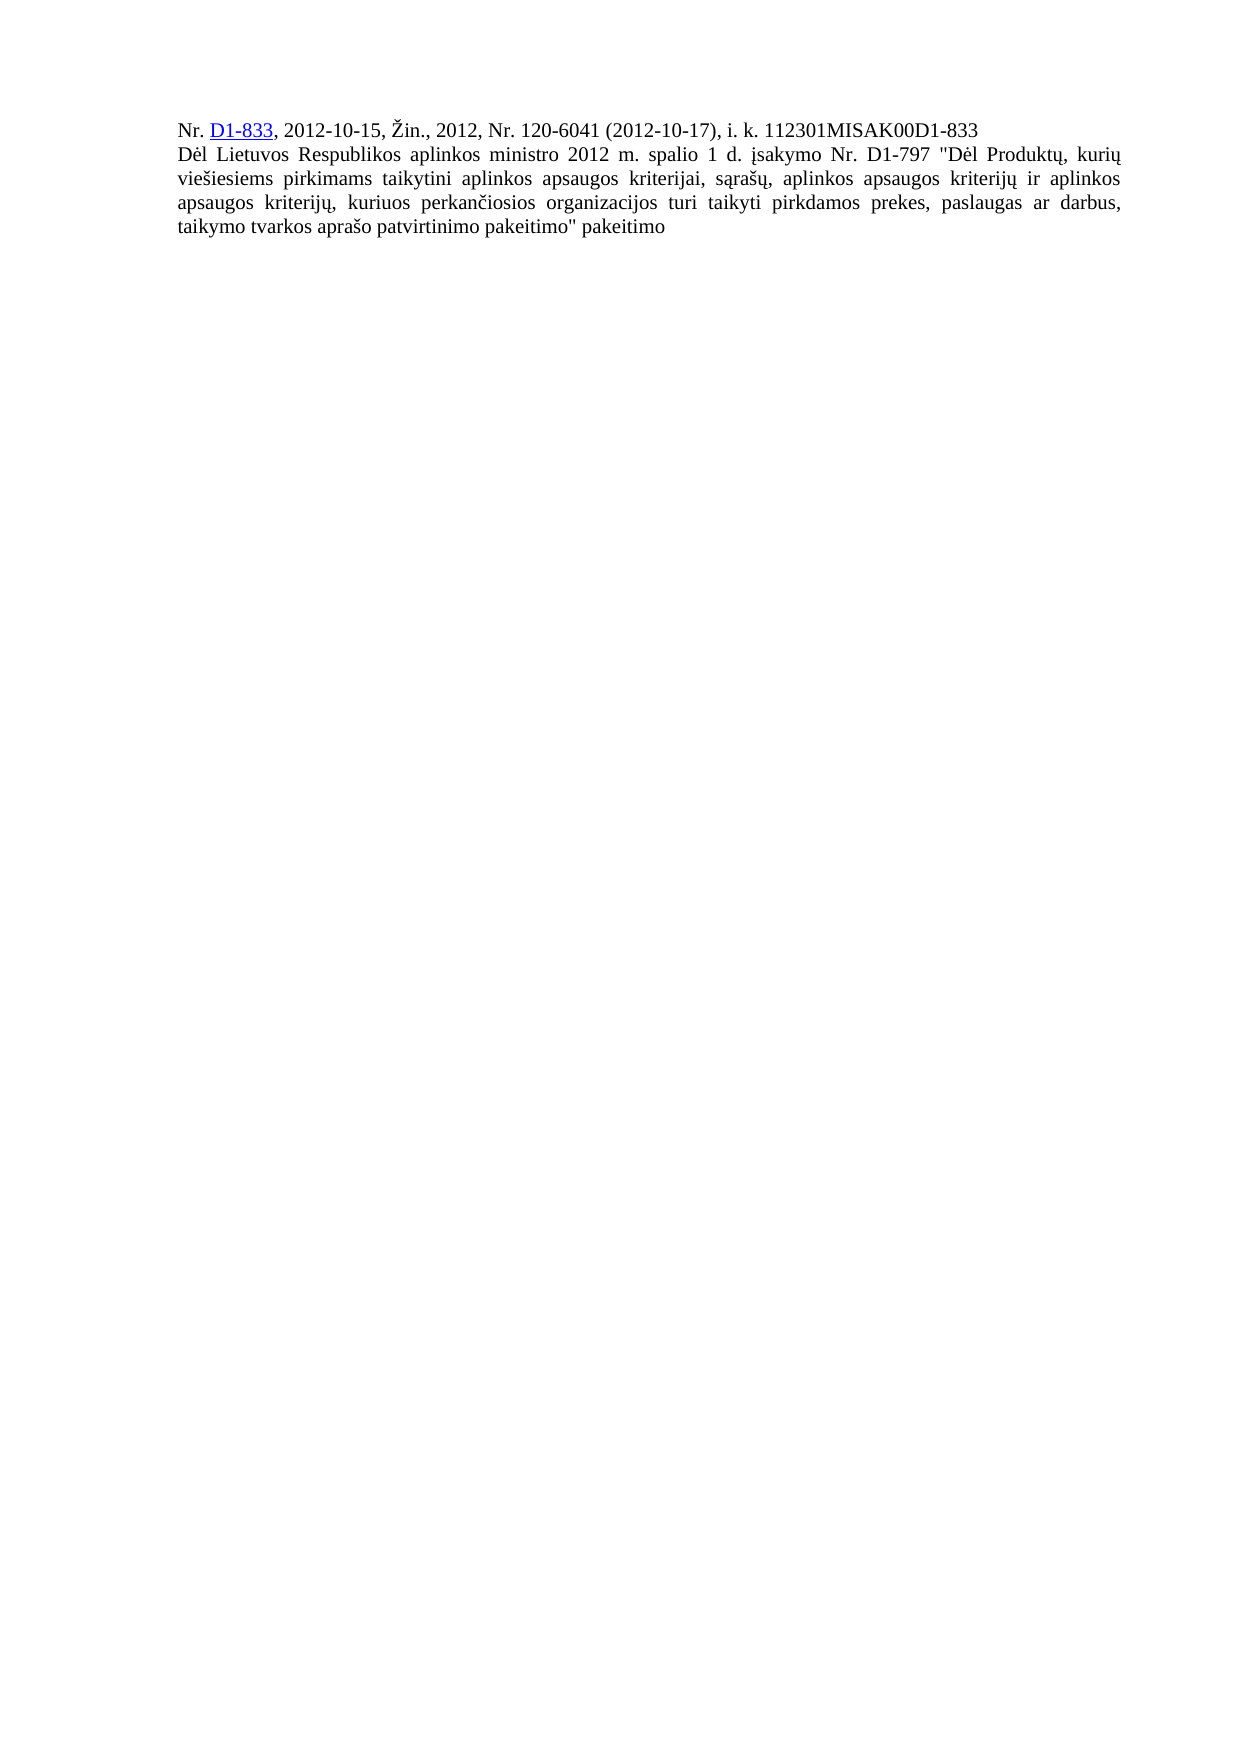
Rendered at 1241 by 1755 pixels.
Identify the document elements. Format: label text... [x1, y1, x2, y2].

text Nr. D1-833, 2012-10-15, Žin., 2012, Nr. 120-6041 (2012-10-17), i. k. 112301MISAK00D1-833 [177, 118, 1122, 142]
text Dėl Lietuvos Respublikos aplinkos ministro 2012 m. spalio 1 d. įsakymo Nr. D1-797 "Dėl Produktų, kurių viešiesiems pirkimams taikytini aplinkos apsaugos kriterijai, sąrašų, aplinkos apsaugos kriterijų ir aplinkos apsaugos kriterijų, kuriuos perkančiosios organizacijos turi taikyti pirkdamos prekes, paslaugas ar darbus, taikymo tvarkos aprašo patvirtinimo pakeitimo" pakeitimo [177, 142, 1122, 238]
